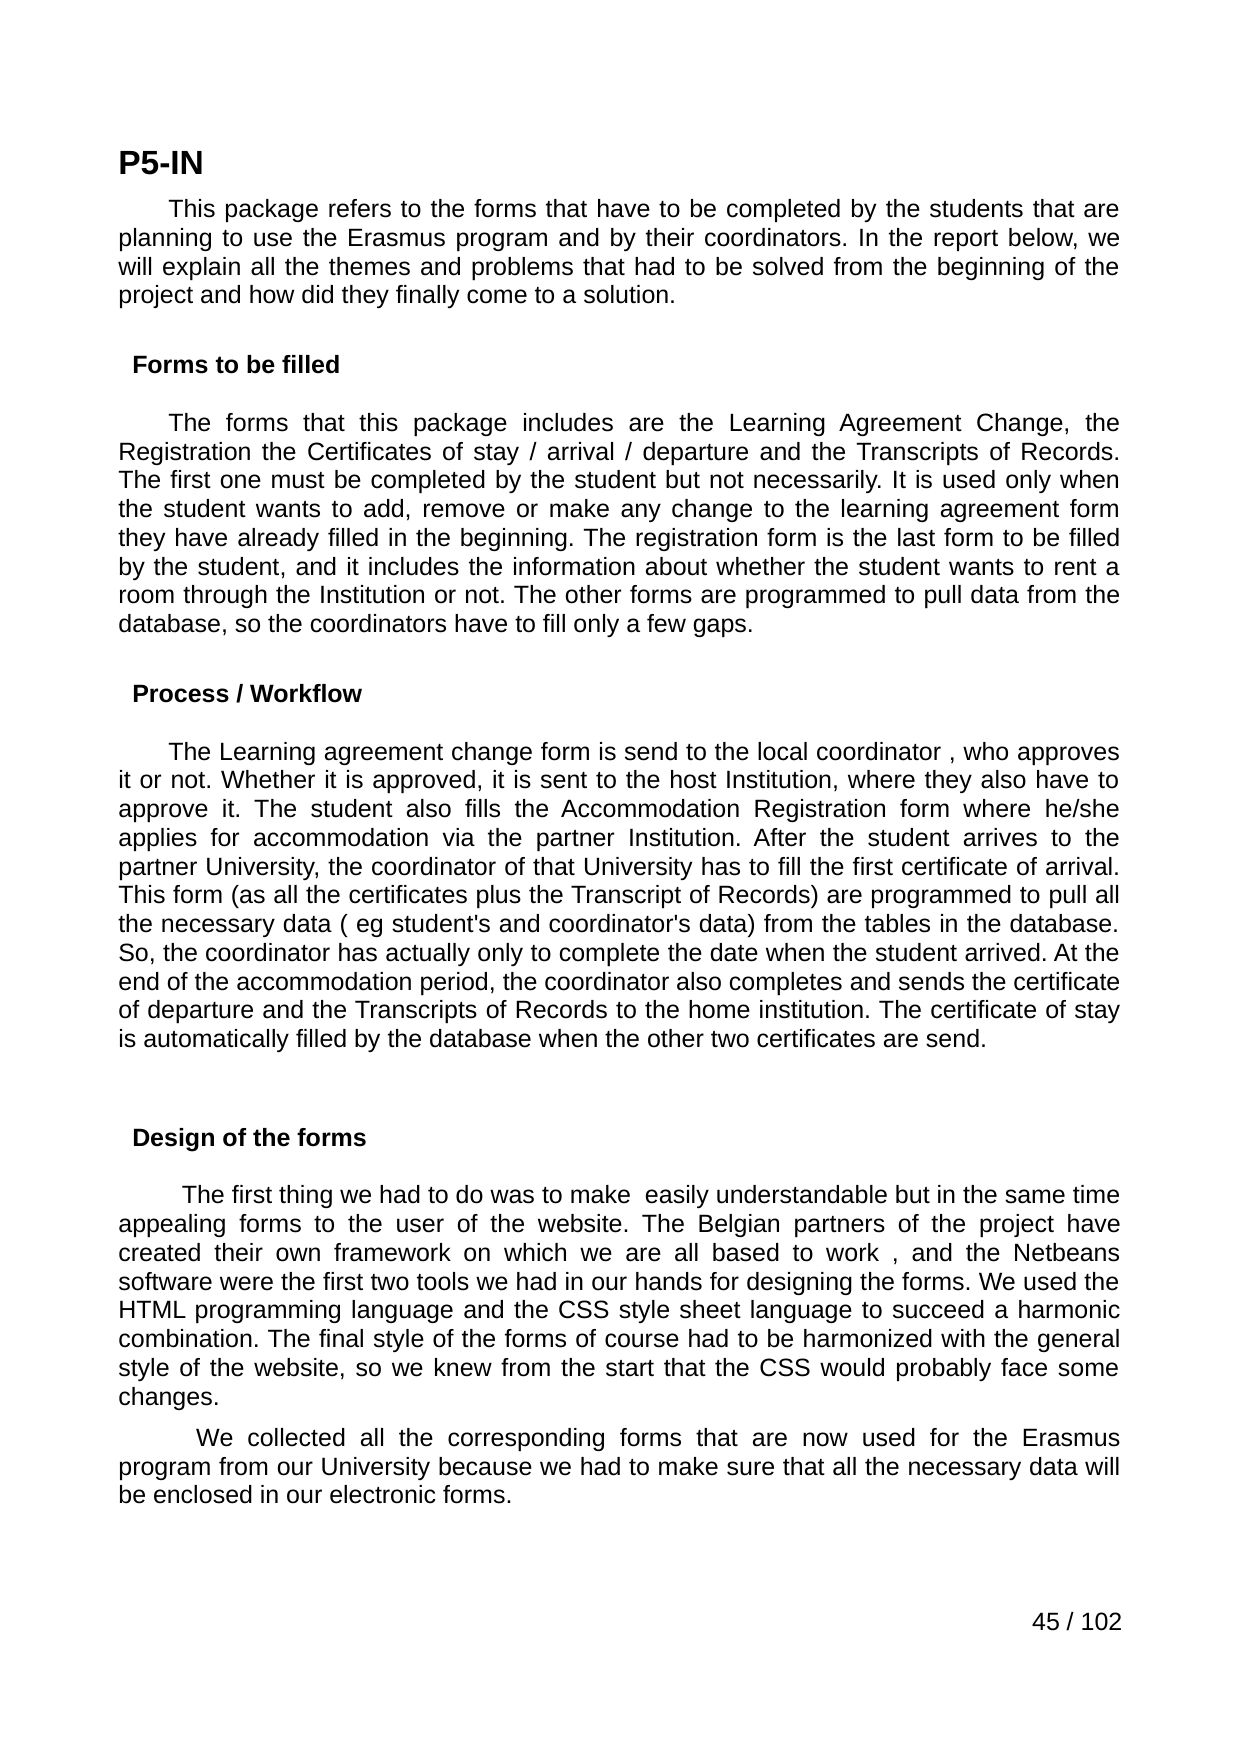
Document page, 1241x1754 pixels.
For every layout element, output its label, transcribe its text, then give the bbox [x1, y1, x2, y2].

text Forms to be filled [118, 351, 1122, 379]
text We collected all the corresponding forms that are now used for the Erasmus program from our University because we had to make sure that all the necessary data will be enclosed in our electronic forms. [118, 1423, 1122, 1509]
text The Learning agreement change form is send to the local coordinator , who approves it or not. Whether it is approved, it is sent to the host Institution, where they also have to approve it. The student also fills the Accommodation Registration form where he/she applies for accommodation via the partner Institution. After the student arrives to the partner University, the coordinator of that University has to fill the first certificate of arrival. This form (as all the certificates plus the Transcript of Records) are programmed to pull all the necessary data ( eg student's and coordinator's data) from the tables in the database. So, the coordinator has actually only to complete the date when the student arrived. At the end of the accommodation period, the coordinator also completes and sends the certificate of departure and the Transcripts of Records to the home institution. The certificate of stay is automatically filled by the database when the other two certificates are send. [118, 737, 1122, 1053]
subtitle P5-IN [118, 143, 1122, 182]
text Design of the forms [118, 1123, 1122, 1152]
text The forms that this package includes are the Learning Agreement Change, the Registration the Certificates of stay / arrival / departure and the Transcripts of Records. The first one must be completed by the student but not necessarily. It is used only when the student wants to add, remove or make any change to the learning agreement form they have already filled in the beginning. The registration form is the last form to be filled by the student, and it includes the information about whether the student wants to rent a room through the Institution or not. The other forms are programmed to pull data from the database, so the coordinators have to fill only a few gaps. [118, 408, 1122, 638]
text Process / Workflow [118, 679, 1122, 708]
text This package refers to the forms that have to be completed by the students that are planning to use the Erasmus program and by their coordinators. In the report below, we will explain all the themes and problems that had to be solved from the beginning of the project and how did they finally come to a solution. [118, 194, 1122, 309]
text The first thing we had to do was to make easily understandable but in the same time appealing forms to the user of the website. The Belgian partners of the project have created their own framework on which we are all based to work , and the Netbeans software were the first two tools we had in our hands for designing the forms. We used the HTML programming language and the CSS style sheet language to succeed a harmonic combination. The final style of the forms of course had to be harmonized with the general style of the website, so we knew from the start that the CSS would probably face some changes. [118, 1181, 1122, 1411]
